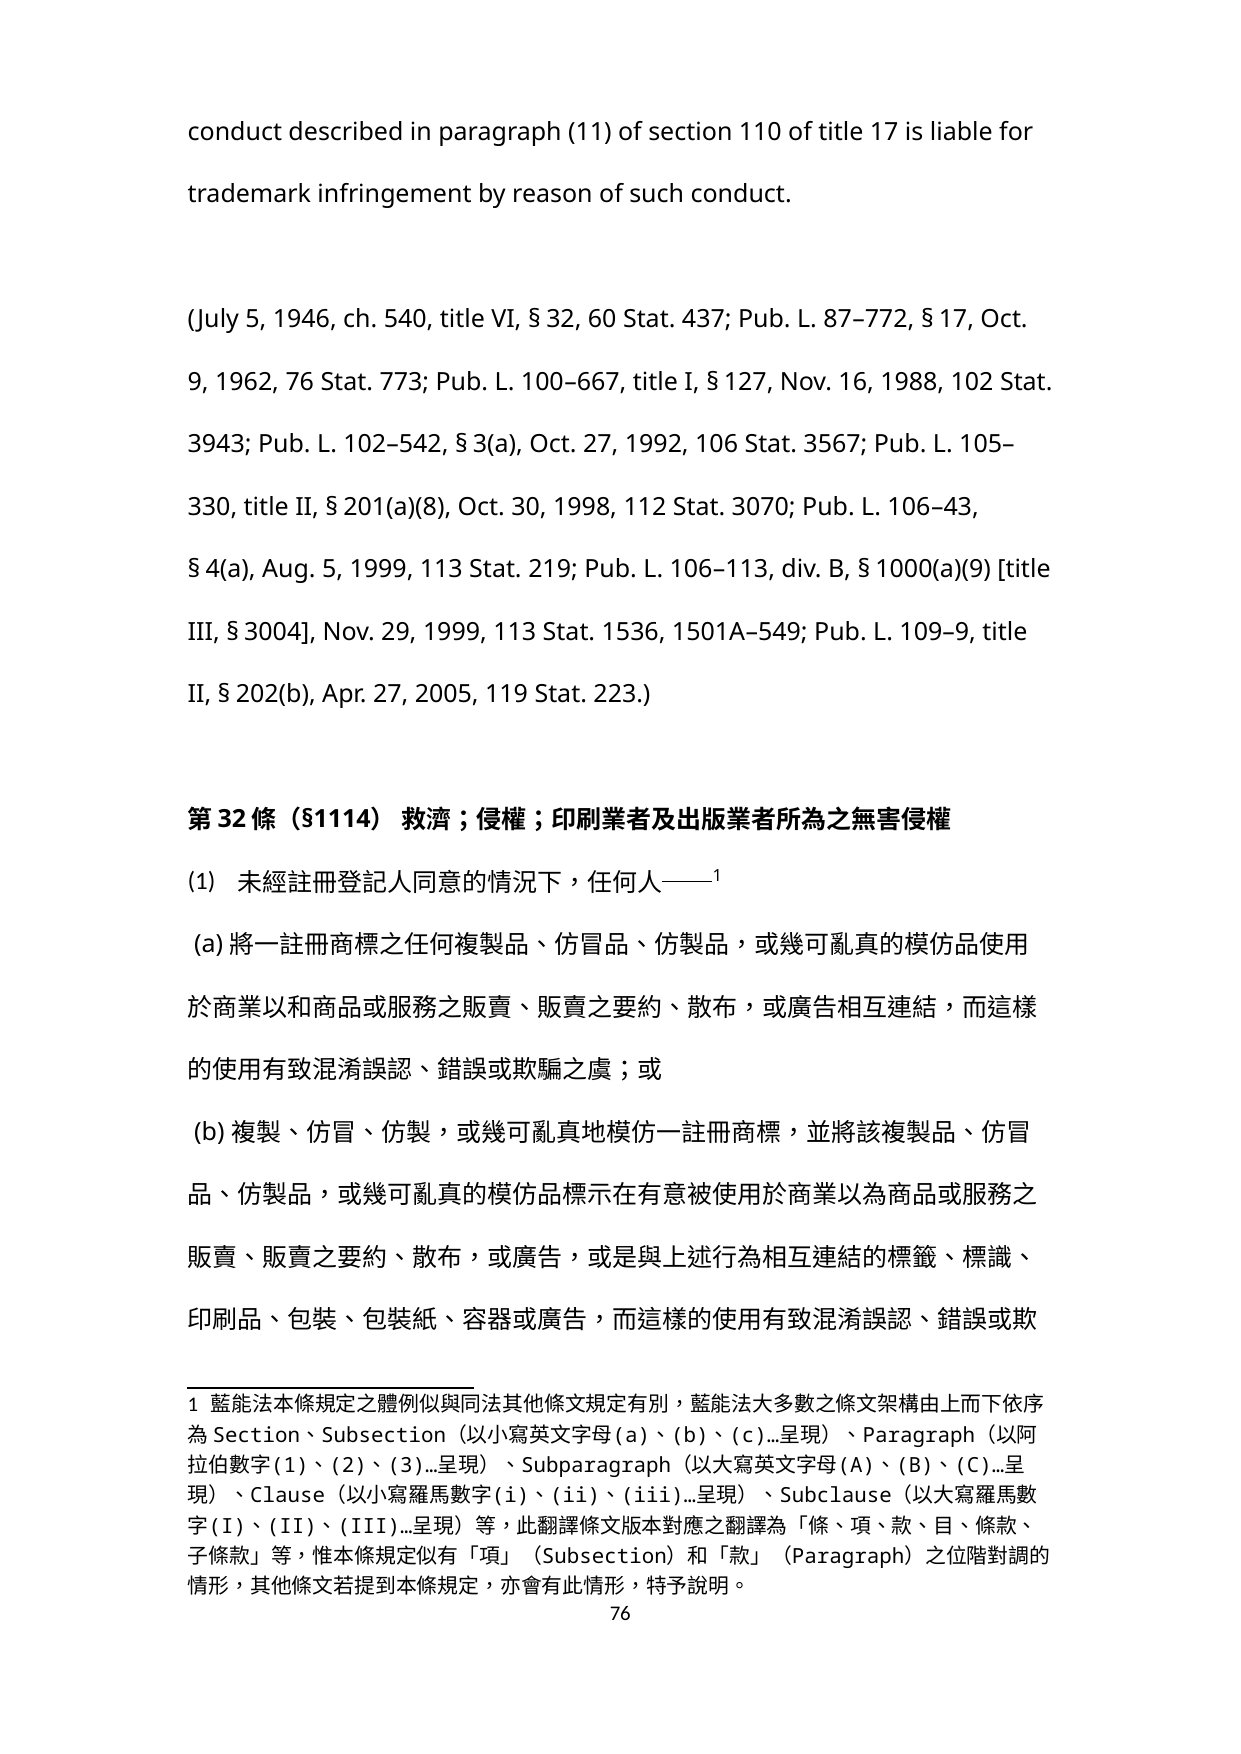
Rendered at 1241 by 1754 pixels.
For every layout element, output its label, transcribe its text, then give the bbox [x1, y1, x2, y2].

text 第32條（§1114） 救濟；侵權；印刷業者及出版業者所為之無害侵權 [187, 776, 1053, 839]
text conduct described in paragraph (11) of section 110 of title 17 is liable for trademark infringement by reason of such conduct. [187, 89, 1053, 214]
list 藍能法本條規定之體例似與同法其他條文規定有別，藍能法大多數之條文架構由上而下依序為Section、Subsection（以小寫英文字母(a)、(b)、(c)…呈現）、Paragraph（以阿拉伯數字(1)、(2)、(3)…呈現）、Subparagraph（以大寫英文字母(A)、(B)、(C)…呈現）、Clause（以小寫羅馬數字(i)、(ii)、(iii)…呈現）、Subclause（以大寫羅馬數字(I)、(II)、(III)…呈現）等，此翻譯條文版本對應之翻譯為「條、項、款、目、條款、子條款」等，惟本條規定似有「項」（Subsection）和「款」（Paragraph）之位階對調的情形，其他條文若提到本條規定，亦會有此情形，特予說明。 [187, 1388, 1053, 1600]
list 未經註冊登記人同意的情況下，任何人── [187, 839, 1053, 901]
text (b) 複製、仿冒、仿製，或幾可亂真地模仿一註冊商標，並將該複製品、仿冒品、仿製品，或幾可亂真的模仿品標示在有意被使用於商業以為商品或服務之販賣、販賣之要約、散布，或廣告，或是與上述行為相互連結的標籤、標識、印刷品、包裝、包裝紙、容器或廣告，而這樣的使用有致混淆誤認、錯誤或欺 [187, 1089, 1053, 1339]
text (July 5, 1946, ch. 540, title VI, § 32, 60 Stat. 437; Pub. L. 87–772, § 17, Oct. 9, 1962, 76 Stat. 773; Pub. L. 100–667, title I, § 127, Nov. 16, 1988, 102 Stat. 3943; Pub. L. 102–542, § 3(a), Oct. 27, 1992, 106 Stat. 3567; Pub. L. 105–330, title II, § 201(a)(8), Oct. 30, 1998, 112 Stat. 3070; Pub. L. 106–43, § 4(a), Aug. 5, 1999, 113 Stat. 219; Pub. L. 106–113, div. B, § 1000(a)(9) [title III, § 3004], Nov. 29, 1999, 113 Stat. 1536, 1501A–549; Pub. L. 109–9, title II, § 202(b), Apr. 27, 2005, 119 Stat. 223.) [187, 276, 1053, 714]
text (a) 將一註冊商標之任何複製品、仿冒品、仿製品，或幾可亂真的模仿品使用於商業以和商品或服務之販賣、販賣之要約、散布，或廣告相互連結，而這樣的使用有致混淆誤認、錯誤或欺騙之虞；或 [187, 901, 1053, 1089]
